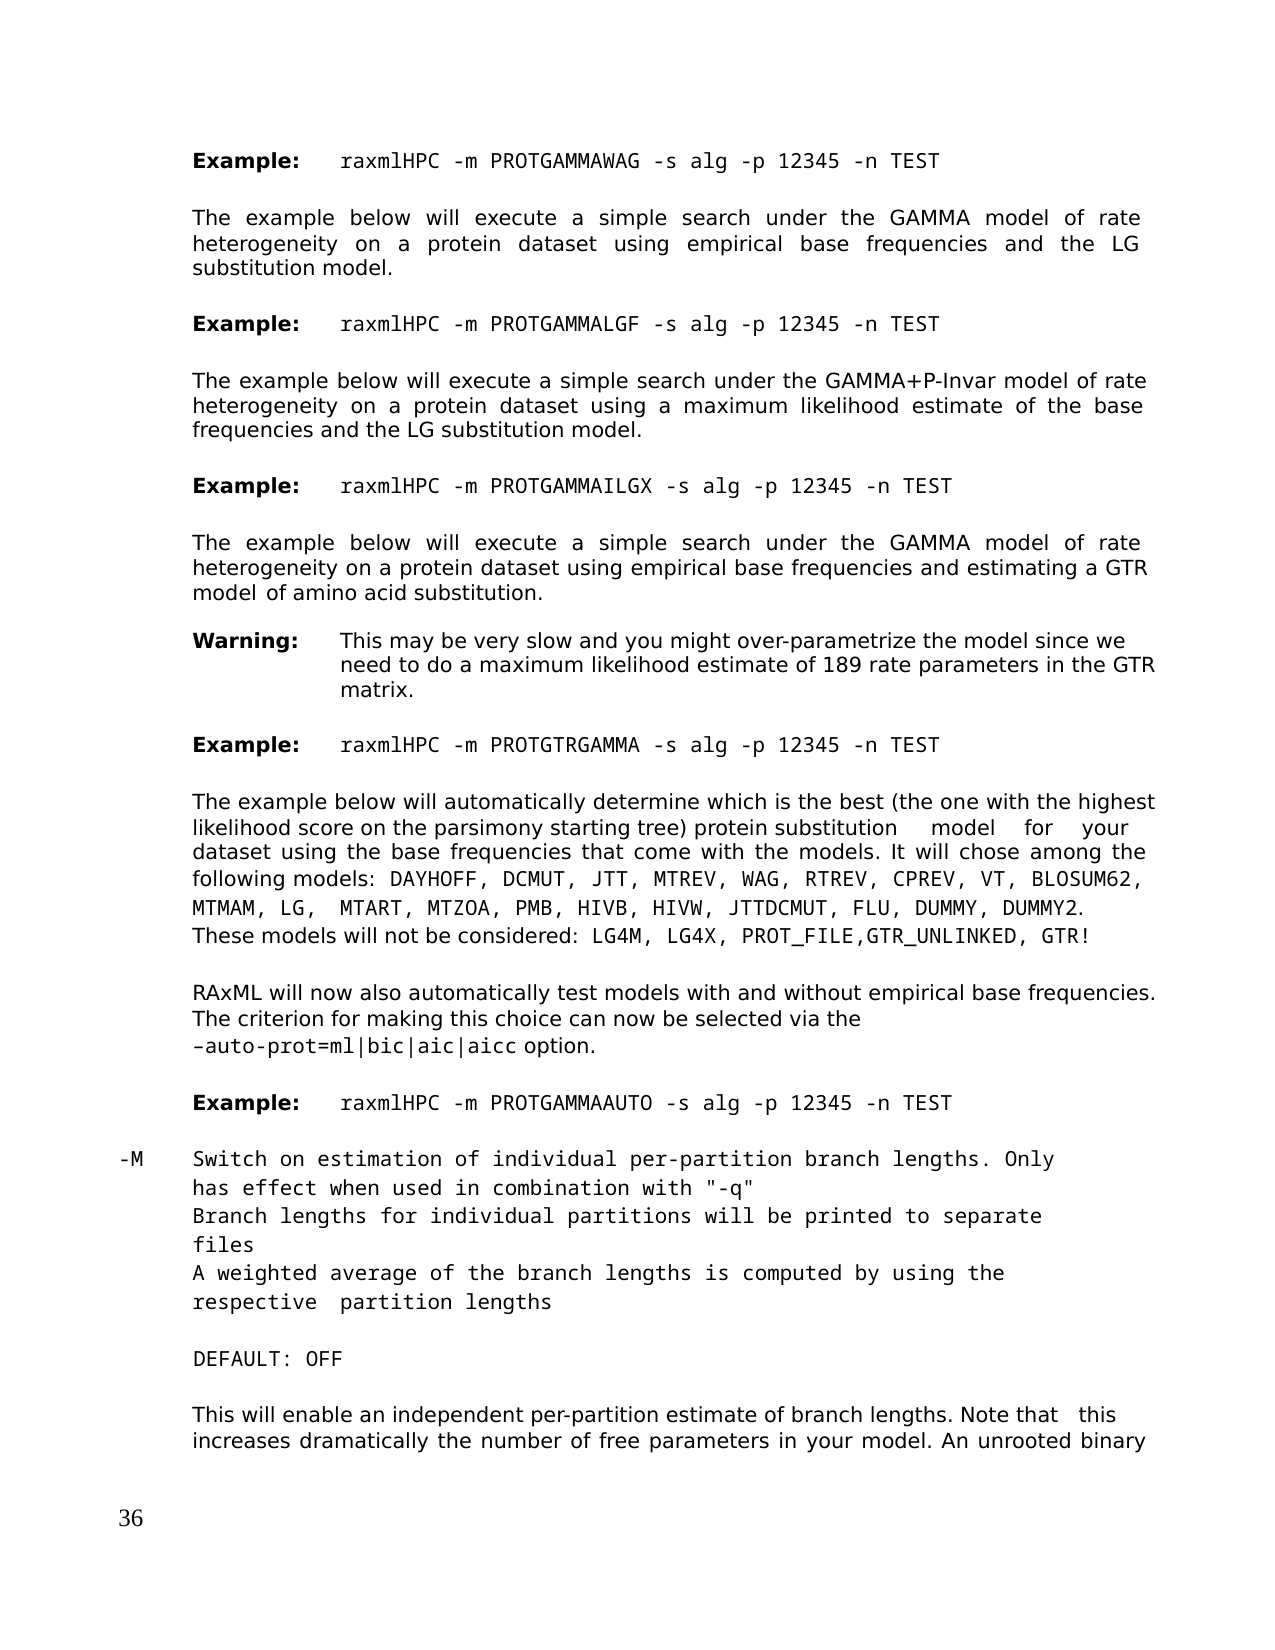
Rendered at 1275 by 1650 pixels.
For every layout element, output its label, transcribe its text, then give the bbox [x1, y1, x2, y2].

text The example below will execute a simple search under the GAMMA model of rate heterogeneity on a protein dataset using empirical base frequencies and the LG substitution model. [118, 203, 1157, 280]
text This will enable an independent per-partition estimate of branch lengths. Note that this increases dramatically the number of free parameters in your model. An unrooted binary [118, 1401, 1157, 1453]
text Example: raxmlHPC -m PROTGTRGAMMA -s alg -p 12345 -n TEST [118, 731, 1157, 759]
text The example below will execute a simple search under the GAMMA+P-Invar model of rate heterogeneity on a protein dataset using a maximum likelihood estimate of the base frequencies and the LG substitution model. [118, 366, 1157, 443]
text Example: raxmlHPC -m PROTGAMMALGF -s alg -p 12345 -n TEST [118, 309, 1157, 337]
text Warning: This may be very slow and you might over-parametrize the model since we need to do a maximum likelihood estimate of 189 rate parameters in the GTR matrix. [118, 629, 1157, 702]
text The example below will automatically determine which is the best (the one with the highest likelihood score on the parsimony starting tree) protein substitution model for your dataset using the base frequencies that come with the models. It will chose among the following models: DAYHOFF, DCMUT, JTT, MTREV, WAG, RTREV, CPREV, VT, BLOSUM62, MTMAM, LG, MTART, MTZOA, PMB, HIVB, HIVW, JTTDCMUT, FLU, DUMMY, DUMMY2. [118, 787, 1157, 921]
text Example: raxmlHPC -m PROTGAMMAILGX -s alg -p 12345 -n TEST [118, 471, 1157, 499]
text DEFAULT: OFF [118, 1344, 1157, 1372]
text A weighted average of the branch lengths is computed by using the respective partition lengths [118, 1258, 1157, 1315]
text Example: raxmlHPC -m PROTGAMMAWAG -s alg -p 12345 -n TEST [118, 147, 1157, 175]
text -M Switch on estimation of individual per-partition branch lengths. Only has effect when used in combination with "-q" [118, 1144, 1157, 1201]
text –auto-prot=ml|bic|aic|aicc option. [118, 1031, 1157, 1059]
text These models will not be considered: LG4M, LG4X, PROT_FILE,GTR_UNLINKED, GTR! [118, 921, 1157, 950]
text The example below will execute a simple search under the GAMMA model of rate heterogeneity on a protein dataset using empirical base frequencies and estimating a GTR model of amino acid substitution. [118, 528, 1157, 605]
text Branch lengths for individual partitions will be printed to separate files [118, 1201, 1157, 1258]
text RAxML will now also automatically test models with and without empirical base frequencies. The criterion for making this choice can now be selected via the [118, 978, 1157, 1031]
text Example: raxmlHPC -m PROTGAMMAAUTO -s alg -p 12345 -n TEST [118, 1088, 1157, 1116]
